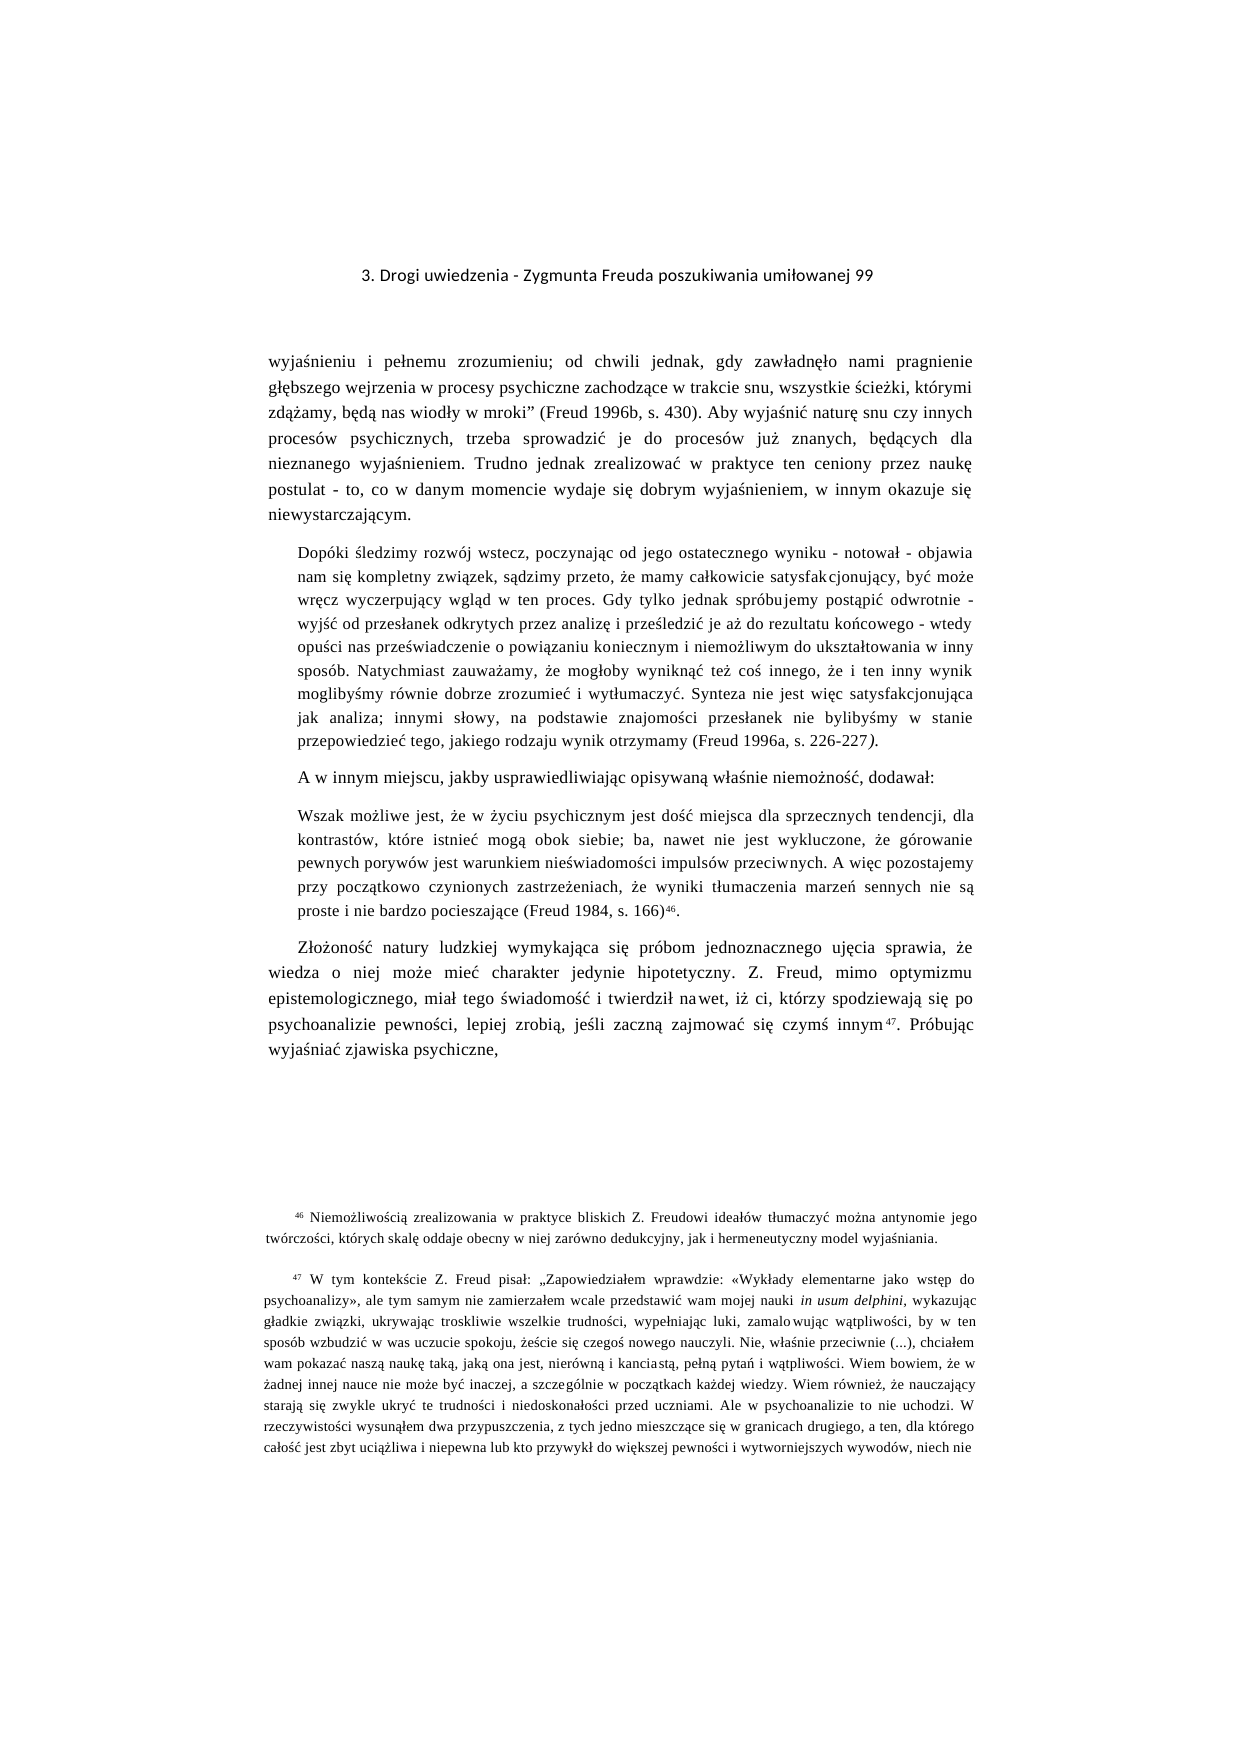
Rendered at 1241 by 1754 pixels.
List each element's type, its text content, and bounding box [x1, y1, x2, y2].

text 47 W tym kontekście Z. Freud pisał: „Zapowiedziałem wprawdzie: «Wykłady elementarne jako wstęp do psychoanalizy», ale tym samym nie zamierzałem wcale przedstawić wam mojej nauki in usum delphini, wykazując gładkie związki, ukrywając troskliwie wszelkie trudności, wypełniając luki, zamalo­wując wątpliwości, by w ten sposób wzbudzić w was uczucie spokoju, żeście się czegoś nowego nauczyli. Nie, właśnie przeciwnie (...), chciałem wam pokazać naszą naukę taką, jaką ona jest, nierówną i kancia­stą, pełną pytań i wątpliwości. Wiem bowiem, że w żadnej innej nauce nie może być inaczej, a szcze­gólnie w początkach każdej wiedzy. Wiem również, że nauczający starają się zwykle ukryć te trudności i niedoskonałości przed uczniami. Ale w psychoanalizie to nie uchodzi. W rzeczywistości wysunąłem dwa przypuszczenia, z tych jedno mieszczące się w granicach drugiego, a ten, dla którego całość jest zbyt uciążliwa i niepewna lub kto przywykł do większej pewności i wytworniejszych wywodów, niech nie [263, 1268, 976, 1457]
text Dopóki śledzimy rozwój wstecz, poczynając od jego ostatecznego wyniku - notował - objawia nam się kompletny związek, sądzimy przeto, że mamy całkowicie satysfak­cjonujący, być może wręcz wyczerpujący wgląd w ten proces. Gdy tylko jednak spróbu­jemy postąpić odwrotnie - wyjść od przesłanek odkrytych przez analizę i prześledzić je aż do rezultatu końcowego - wtedy opuści nas przeświadczenie o powiązaniu ko­niecznym i niemożliwym do ukształtowania w inny sposób. Natychmiast zauważamy, że mogłoby wyniknąć też coś innego, że i ten inny wynik moglibyśmy równie dobrze zro­zumieć i wytłumaczyć. Synteza nie jest więc satysfakcjonująca jak analiza; innymi słowy, na podstawie znajomości przesłanek nie bylibyśmy w stanie przepowiedzieć tego, jakiego rodzaju wynik otrzymamy (Freud 1996a, s. 226-227). [297, 540, 974, 752]
text Wszak możliwe jest, że w życiu psychicznym jest dość miejsca dla sprzecznych ten­dencji, dla kontrastów, które istnieć mogą obok siebie; ba, nawet nie jest wykluczone, że górowanie pewnych porywów jest warunkiem nieświadomości impulsów przeciw­nych. A więc pozostajemy przy początkowo czynionych zastrzeżeniach, że wyniki tłu­maczenia marzeń sennych nie są proste i nie bardzo pocieszające (Freud 1984, s. 166)46. [297, 802, 974, 922]
text A w innym miejscu, jakby usprawiedliwiając opisywaną właśnie niemożność, dodawał: [268, 763, 974, 788]
text 46 Niemożliwością zrealizowania w praktyce bliskich Z. Freudowi ideałów tłumaczyć można antynomie jego twórczości, których skalę oddaje obecny w niej zarówno dedukcyjny, jak i hermeneutyczny model wyjaśniania. [266, 1206, 978, 1248]
text wyjaśnieniu i pełnemu zrozumieniu; od chwili jednak, gdy zawładnęło nami pragnienie głębszego wejrzenia w procesy psychiczne zachodzące w trakcie snu, wszystkie ścieżki, którymi zdążamy, będą nas wiodły w mroki” (Freud 1996b, s. 430). Aby wyjaśnić naturę snu czy innych procesów psychicznych, trzeba sprowadzić je do procesów już znanych, będących dla nieznanego wyjaśnie­niem. Trudno jednak zrealizować w praktyce ten ceniony przez naukę postulat - to, co w danym momencie wydaje się dobrym wyjaśnieniem, w innym okazuje się niewystarczającym. [268, 347, 974, 526]
text 3. Drogi uwiedzenia - Zygmunta Freuda poszukiwania umiłowanej 99 [361, 267, 977, 285]
text Złożoność natury ludzkiej wymykająca się próbom jednoznacznego ujęcia sprawia, że wiedza o niej może mieć charakter jedynie hipotetyczny. Z. Freud, mimo optymizmu epistemologicznego, miał tego świadomość i twierdził na­wet, iż ci, którzy spodziewają się po psychoanalizie pewności, lepiej zrobią, jeśli zaczną zajmować się czymś innym47. Próbując wyjaśniać zjawiska psychiczne, [268, 933, 974, 1061]
